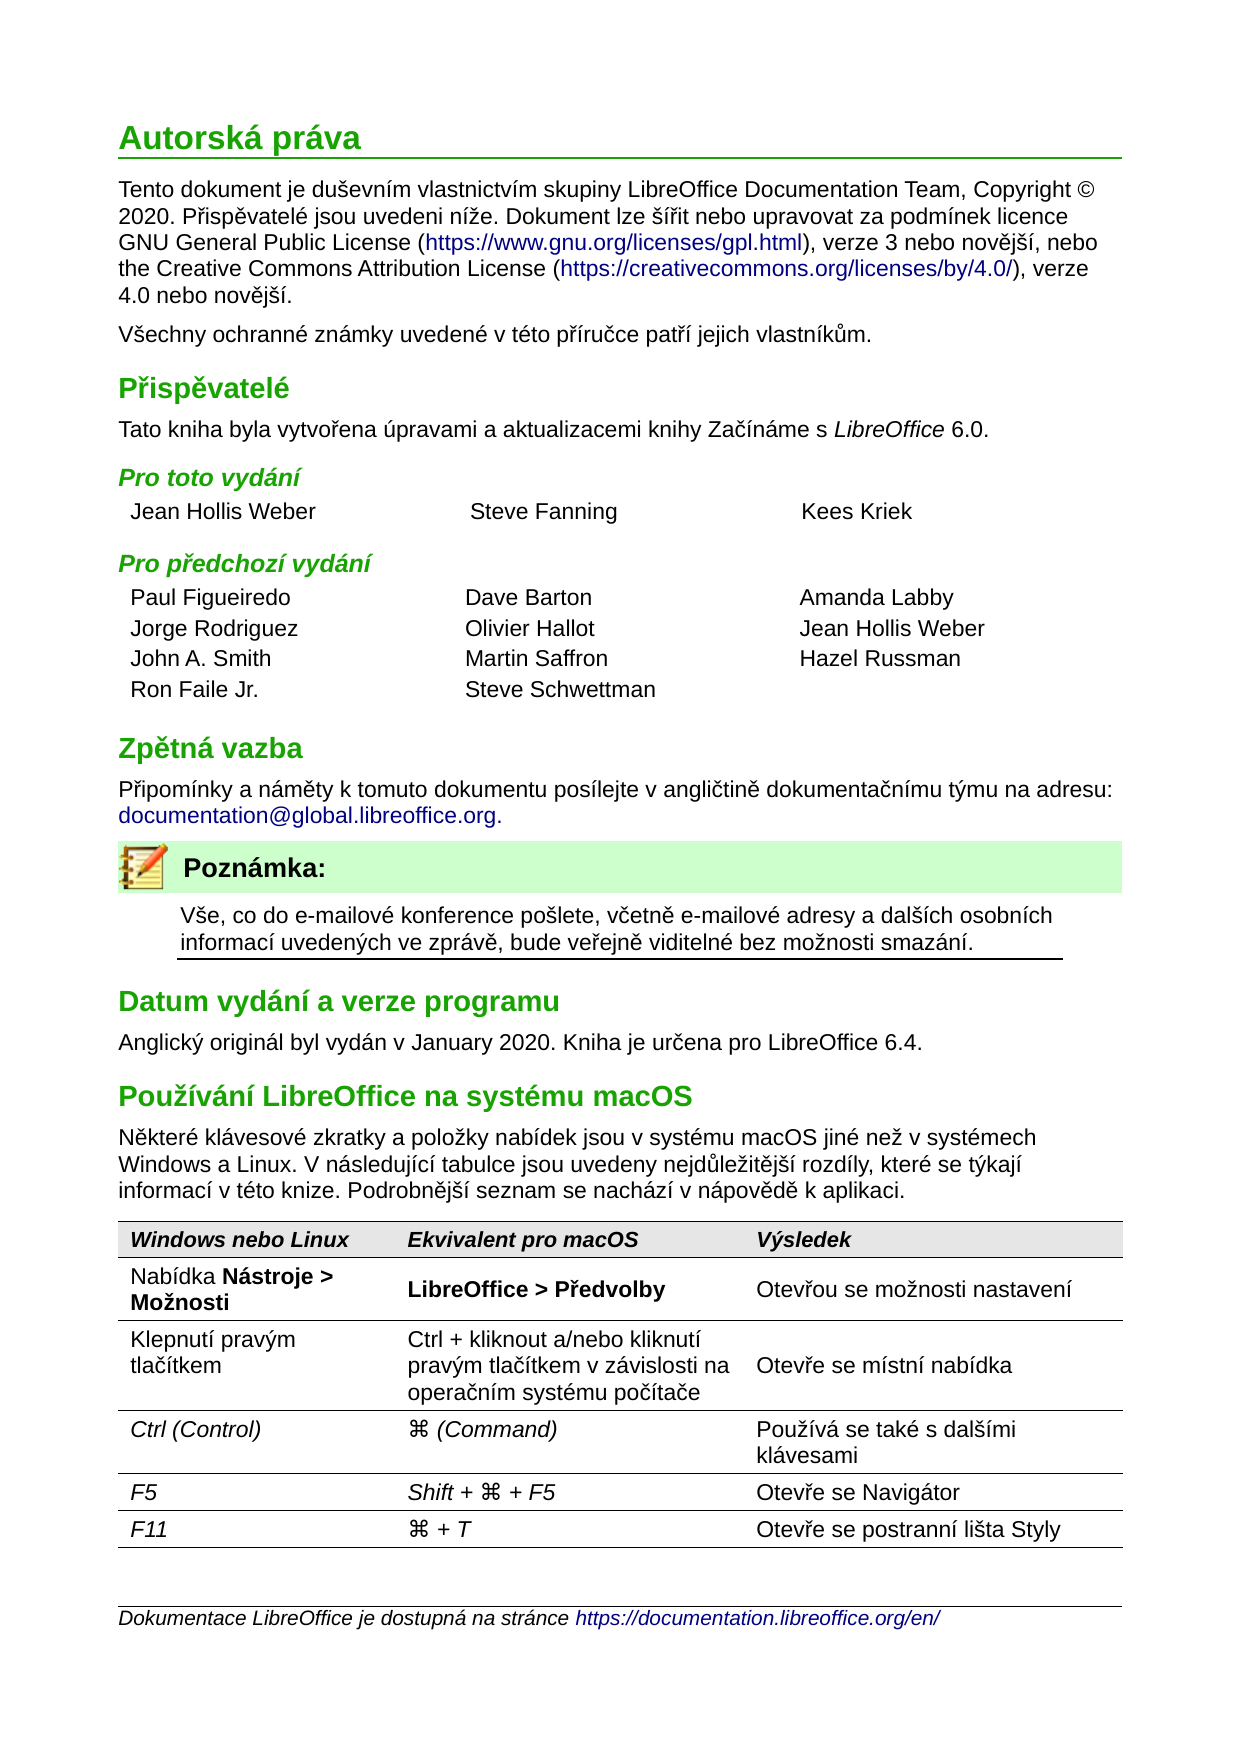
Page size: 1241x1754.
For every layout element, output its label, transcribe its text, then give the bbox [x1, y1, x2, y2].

text Tento dokument je duševním vlastnictvím skupiny LibreOffice Documentation Team, Copyright © 2020. Přispěvatelé jsou uvedeni níže. Dokument lze šířit nebo upravovat za podmínek licence GNU General Public License (https://www.gnu.org/licenses/gpl.html), verze 3 nebo novější, nebo the Creative Commons Attribution License (https://creativecommons.org/licenses/by/4.0/), verze 4.0 nebo novější. [118, 176, 1122, 308]
text Vše, co do e-mailové konference pošlete, včetně e-mailové adresy a dalších osobních informací uvedených ve zprávě, bude veřejně viditelné bez možnosti smazání. [177, 899, 1063, 958]
table_header Amanda Labby [788, 584, 1122, 614]
table_header Ekvivalent pro macOS [395, 1222, 744, 1257]
text Anglický originál byl vydán v lednu 2020. Kniha je určena pro LibreOffice 6.4. [118, 1029, 1122, 1055]
table_cell ⌘ + T [395, 1511, 744, 1547]
table_cell Otevře se místní nabídka [744, 1321, 1123, 1410]
table_header Jean Hollis Weber [118, 498, 458, 528]
table_cell Otevře se postranní lišta Styly [744, 1511, 1123, 1547]
table_cell Hazel Russman [788, 645, 1122, 676]
text Některé klávesové zkratky a položky nabídek jsou v systému macOS jiné než v systémech Windows a Linux. V následující tabulce jsou uvedeny nejdůležitější rozdíly, které se týkají informací v této knize. Podrobnější seznam se nachází v nápovědě k aplikaci. [118, 1124, 1122, 1203]
table_cell LibreOffice > Předvolby [395, 1258, 744, 1320]
table_cell Ctrl + kliknout a/nebo kliknutí pravým tlačítkem v závislosti na operačním systému počítače [395, 1321, 744, 1410]
subtitle Pro toto vydání [118, 463, 1122, 492]
table_cell Ron Faile Jr. [118, 676, 453, 707]
table_cell Ctrl (Control) [118, 1411, 395, 1473]
table_cell Otevře se Navigátor [744, 1474, 1123, 1510]
table_cell Jean Hollis Weber [788, 615, 1122, 645]
table_cell Klepnutí pravým tlačítkem [118, 1321, 395, 1410]
table_header Kees Kriek [789, 498, 1122, 528]
picture [119, 842, 170, 893]
text Tato kniha byla vytvořena úpravami a aktualizacemi knihy Začínáme s LibreOffice 6.0. [118, 416, 1122, 442]
table_header Paul Figueiredo [118, 584, 453, 614]
text Připomínky a náměty k tomuto dokumentu posílejte v angličtině dokumentačnímu týmu na adresu: documentation@global.libreoffice.org. [118, 776, 1122, 829]
table_header Windows nebo Linux [118, 1222, 395, 1257]
table_cell John A. Smith [118, 645, 453, 676]
table_header Dave Barton [453, 584, 787, 614]
table_cell Otevřou se možnosti nastavení [744, 1258, 1123, 1320]
table_cell Steve Schwettman [453, 676, 787, 707]
table_cell Jorge Rodriguez [118, 615, 453, 645]
table_cell Nabídka Nástroje > Možnosti [118, 1258, 395, 1320]
table_cell Olivier Hallot [453, 615, 787, 645]
table_cell Používá se také s dalšími klávesami [744, 1411, 1123, 1473]
subtitle Používání LibreOffice na systému macOS [118, 1079, 1122, 1113]
subtitle Přispěvatelé [118, 371, 1122, 404]
table_cell F5 [118, 1474, 395, 1510]
table_header Výsledek [744, 1222, 1123, 1257]
table_cell Martin Saffron [453, 645, 787, 676]
subtitle Datum vydání a verze programu [118, 984, 1122, 1017]
table_cell F11 [118, 1511, 395, 1547]
subtitle Autorská práva [118, 118, 1122, 157]
table_cell [788, 676, 1122, 707]
subtitle Poznámka: [118, 849, 1122, 889]
table_cell ⌘ (Command) [395, 1411, 744, 1473]
table_cell Shift + ⌘ + F5 [395, 1474, 744, 1510]
text Všechny ochranné známky uvedené v této příručce patří jejich vlastníkům. [118, 321, 1122, 347]
table_header Steve Fanning [458, 498, 789, 528]
subtitle Zpětná vazba [118, 731, 1122, 764]
subtitle Pro předchozí vydání [118, 549, 1122, 578]
